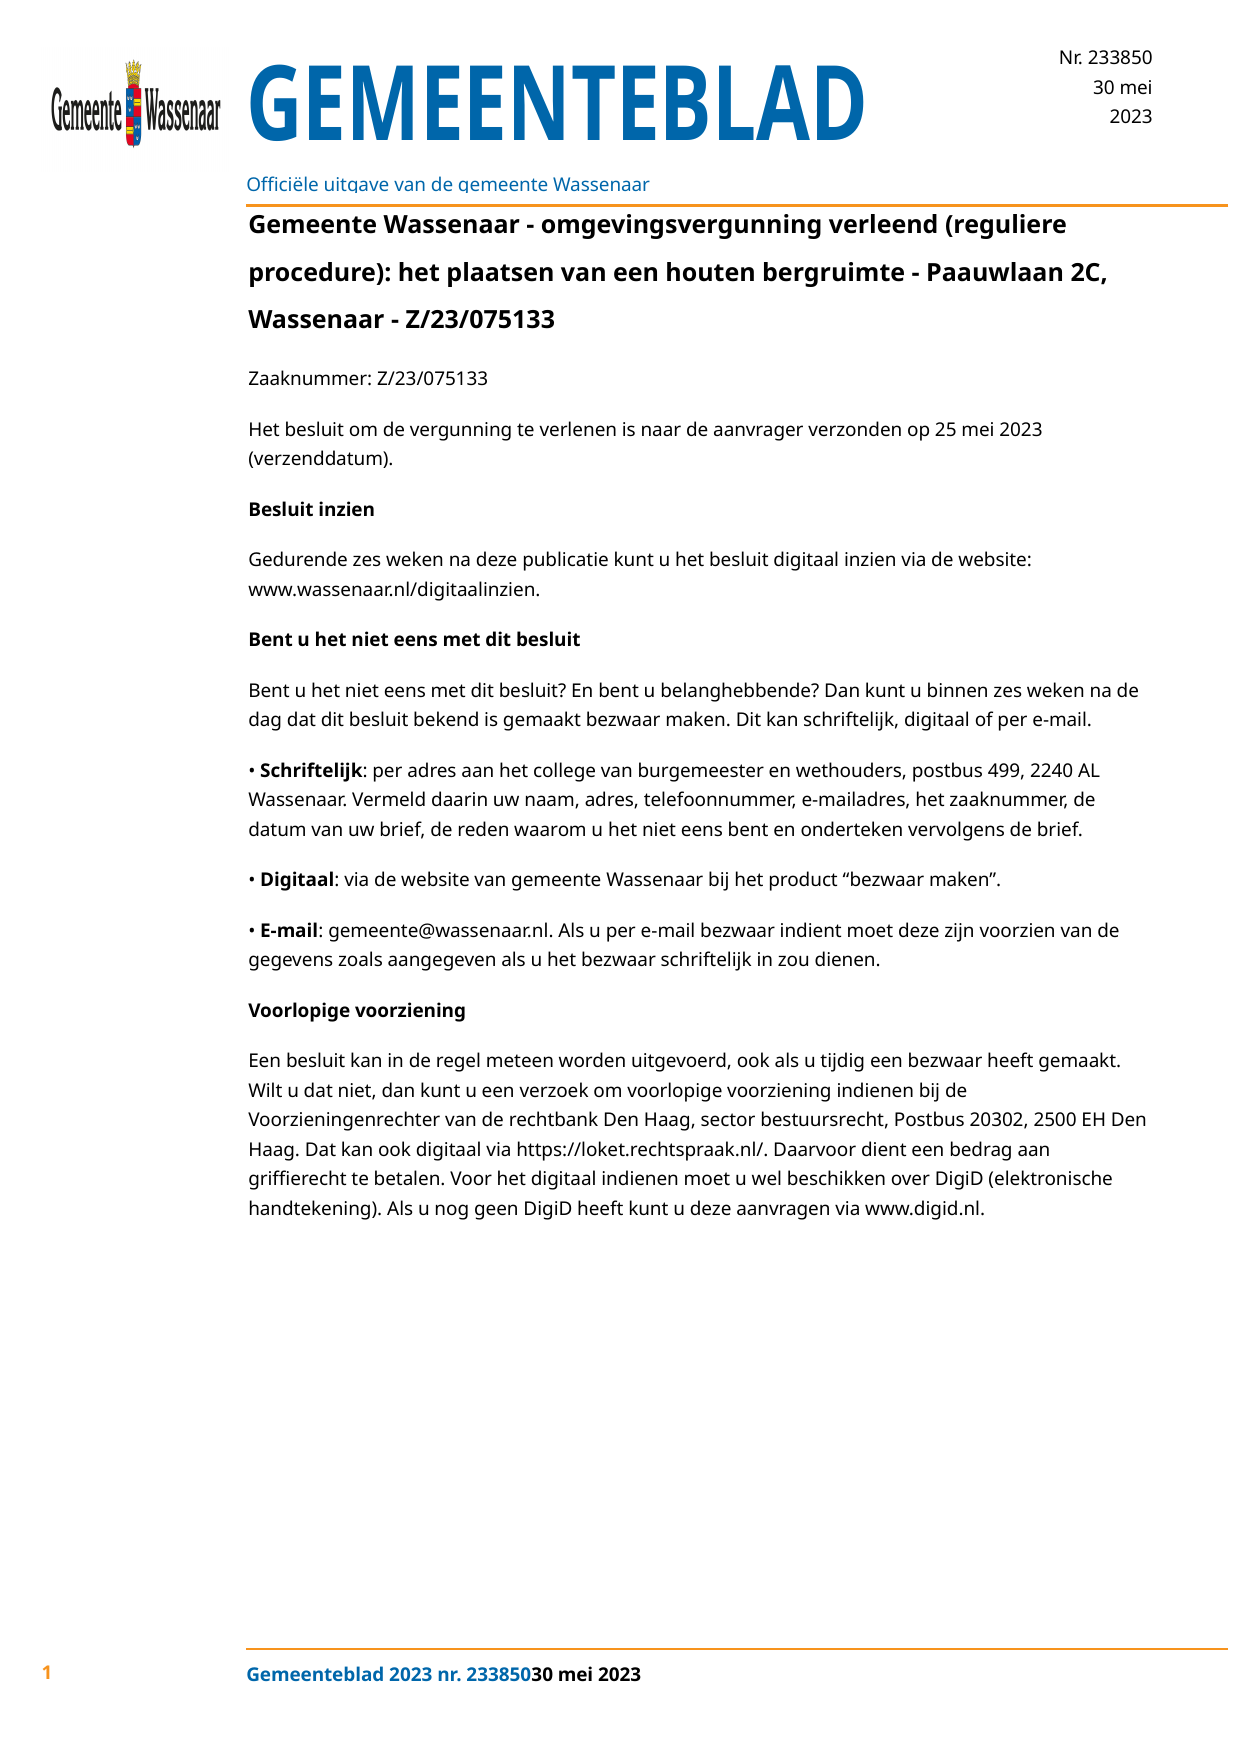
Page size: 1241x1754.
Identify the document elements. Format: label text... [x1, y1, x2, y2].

text • Schriftelijk: per adres aan het college van burgemeester en wethouders, postbus 499, 2240 AL Wassenaar. Vermeld daarin uw naam, adres, telefoonnummer, e-mailadres, het zaaknummer, de datum van uw brief, de reden waarom u het niet eens bent en onderteken vervolgens de brief. [248, 757, 1152, 842]
text Besluit inzien [248, 496, 1152, 522]
picture [41, 47, 231, 172]
text • Digitaal: via de website van gemeente Wassenaar bij het product “bezwaar maken”. [248, 866, 1152, 892]
text Bent u het niet eens met dit besluit [248, 626, 1152, 652]
text Een besluit kan in de regel meteen worden uitgevoerd, ook als u tijdig een bezwaar heeft gemaakt. Wilt u dat niet, dan kunt u een verzoek om voorlopige voorziening indienen bij de Voorzieningenrechter van de rechtbank Den Haag, sector bestuursrecht, Postbus 20302, 2500 EH Den Haag. Dat kan ook digitaal via https://loket.rechtspraak.nl/. Daarvoor dient een bedrag aan griffierecht te betalen. Voor het digitaal indienen moet u wel beschikken over DigiD (elektronische handtekening). Als u nog geen DigiD heeft kunt u deze aanvragen via www.digid.nl. [248, 1047, 1152, 1221]
text Voorlopige voorziening [248, 997, 1152, 1022]
text Gemeente Wassenaar - omgevingsvergunning verleend (reguliere procedure): het plaatsen van een houten bergruimte - Paauwlaan 2C, Wassenaar - Z/23/075133 [248, 207, 1152, 336]
text • E-mail: gemeente@wassenaar.nl. Als u per e-mail bezwaar indient moet deze zijn voorzien van de gegevens zoals aangegeven als u het bezwaar schriftelijk in zou dienen. [248, 917, 1152, 972]
text Het besluit om de vergunning te verlenen is naar de aanvrager verzonden op 25 mei 2023 (verzenddatum). [248, 416, 1152, 471]
text Bent u het niet eens met dit besluit? En bent u belanghebbende? Dan kunt u binnen zes weken na de dag dat dit besluit bekend is gemaakt bezwaar maken. Dit kan schriftelijk, digitaal of per e-mail. [248, 677, 1152, 732]
text Gedurende zes weken na deze publicatie kunt u het besluit digitaal inzien via de website: www.wassenaar.nl/digitaalinzien. [248, 546, 1152, 602]
text Zaaknummer: Z/23/075133 [248, 366, 1152, 391]
